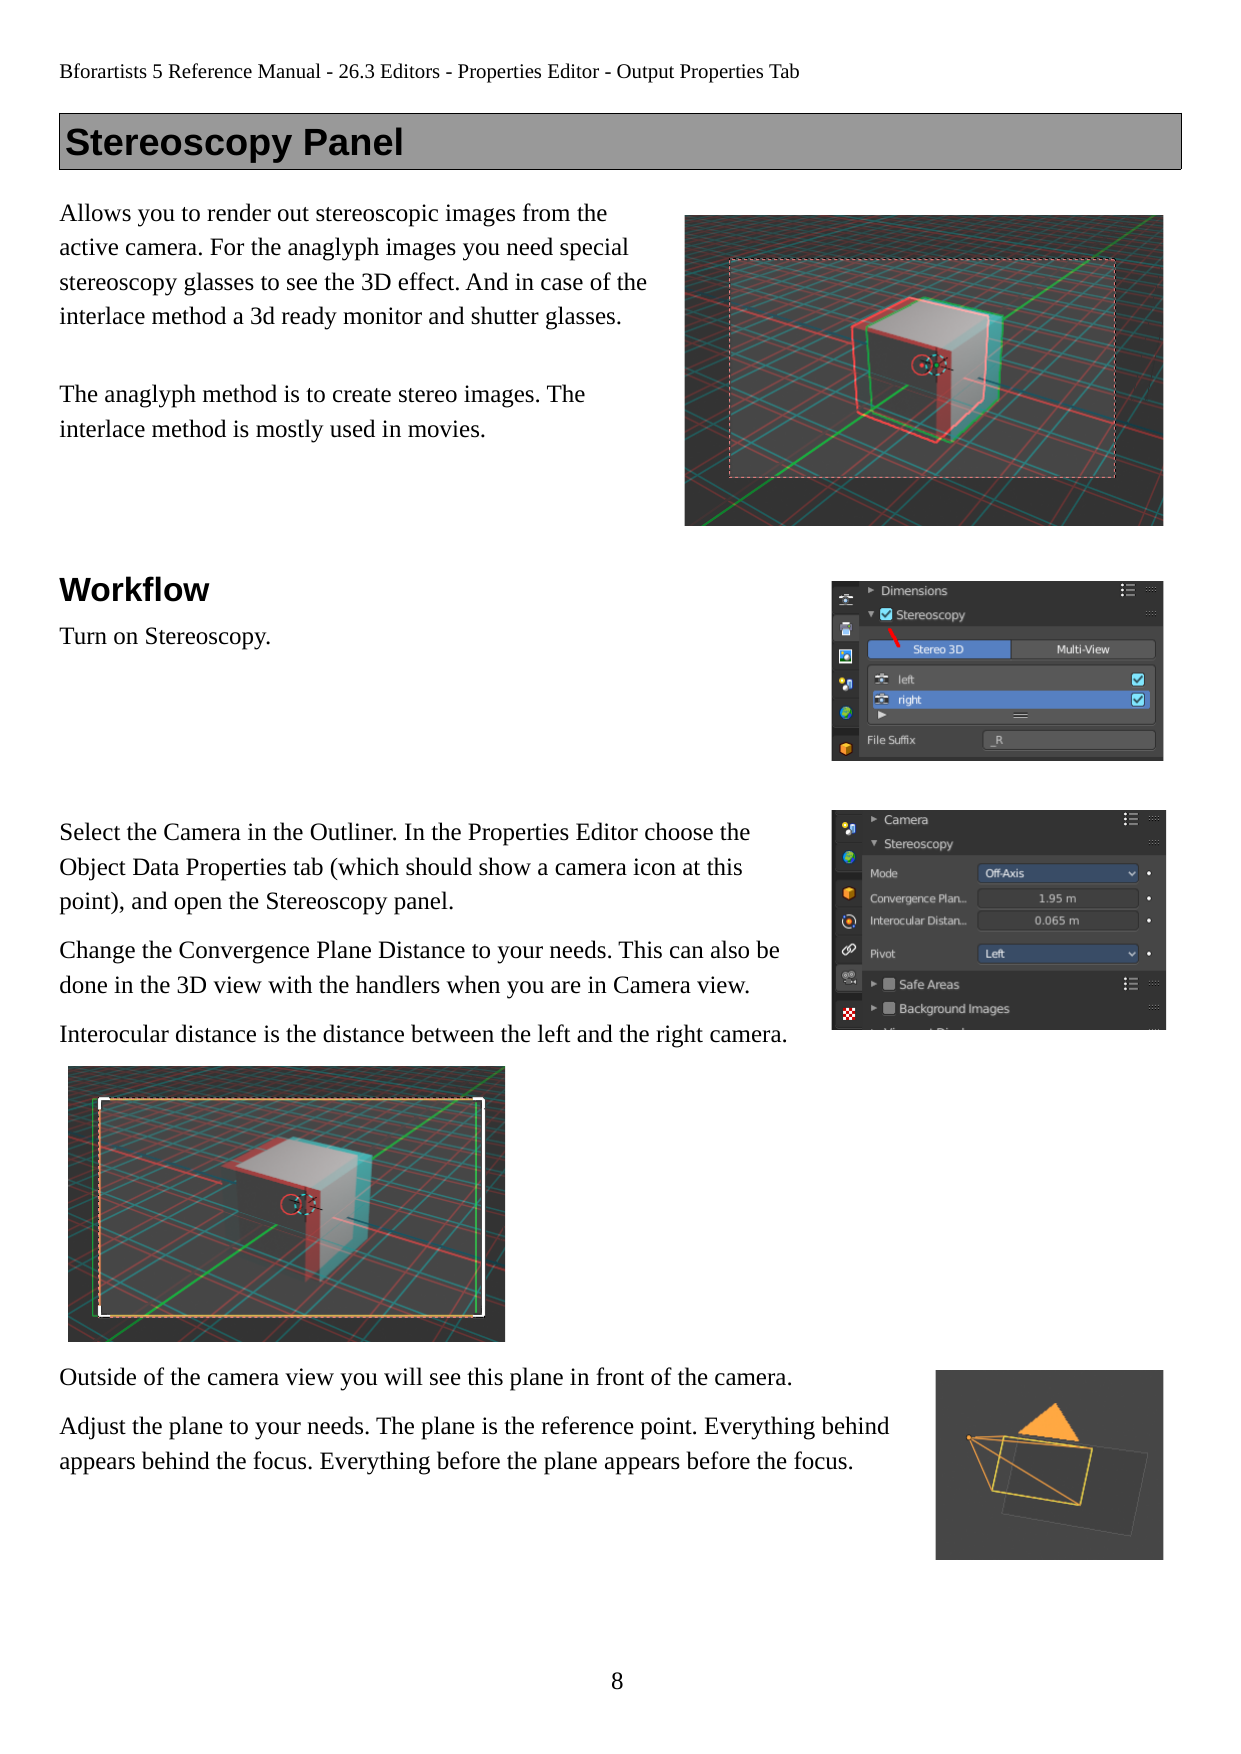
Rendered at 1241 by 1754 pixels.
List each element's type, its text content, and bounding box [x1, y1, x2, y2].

picture [684, 215, 1164, 526]
table_header Stereoscopy Panel [60, 114, 1181, 169]
picture [831, 810, 1167, 1030]
text Interocular distance is the distance between the left and the right camera. [59, 1019, 1181, 1047]
picture [831, 581, 1164, 761]
text The anaglyph method is to create stereo images. The interlace method is mostly used in movies. [59, 379, 684, 442]
text Allows you to render out stereoscopic images from the active camera. For the anaglyph images you need special stereoscopy glasses to see the 3D effect. And in case of the interlace method a 3d ready monitor and shutter glasses. [59, 198, 1181, 330]
text Turn on Stereoscopy. [59, 621, 831, 650]
text [1164, 621, 1181, 650]
text Adjust the plane to your needs. The plane is the reference point. Everything behind appears behind the focus. Everything before the plane appears before the focus. [59, 1411, 935, 1474]
subtitle Workflow [59, 570, 1181, 608]
picture [935, 1370, 1164, 1560]
picture [68, 1066, 505, 1342]
text Outside of the camera view you will see this plane in front of the camera. [59, 1362, 1181, 1391]
text Change the Convergence Plane Distance to your needs. This can also be done in the 3D view with the handlers when you are in Camera view. [59, 935, 831, 998]
text Select the Camera in the Outliner. In the Properties Editor choose the Object Data Properties tab (which should show a camera icon at this point), and open the Stereoscopy panel. [59, 817, 831, 915]
